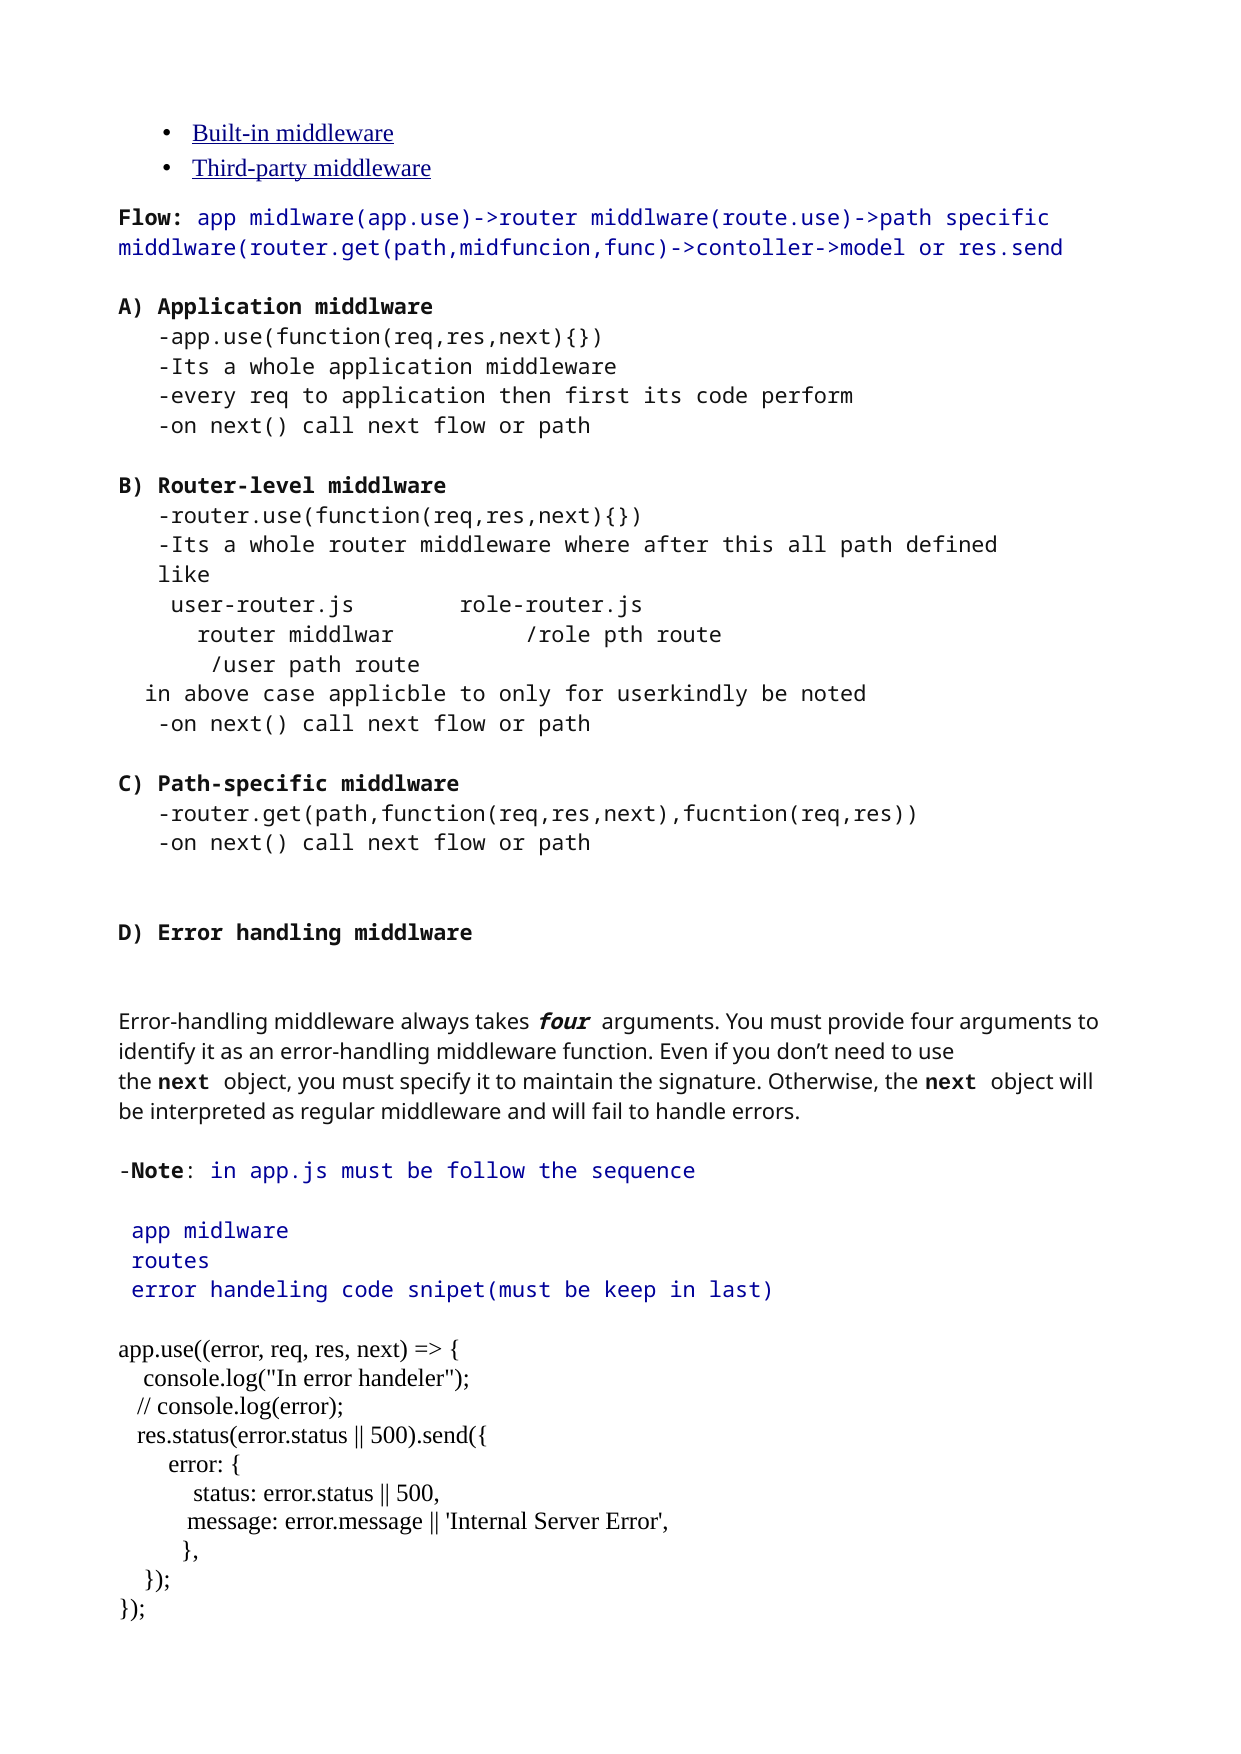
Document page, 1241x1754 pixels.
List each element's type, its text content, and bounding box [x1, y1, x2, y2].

text -router.use(function(req,res,next){}) [118, 499, 1122, 529]
text error: { [118, 1449, 1122, 1478]
text -on next() call next flow or path [118, 708, 1122, 738]
list Built-in middleware [162, 118, 1122, 147]
text C) Path-specific middlware [118, 768, 1122, 797]
text D) Error handling middlware [118, 917, 1122, 946]
text like [118, 559, 1122, 589]
text }); [118, 1593, 1122, 1621]
text Error-handling middleware always takes four arguments. You must provide four arguments to identify it as an error-handling middleware function. Even if you don’t need to use the next object, you must specify it to maintain the signature. Otherwise, the next object will be interpreted as regular middleware and will fail to handle errors. [118, 1006, 1122, 1125]
text Flow: app midlware(app.use)->router middlware(route.use)->path specific middlware(router.get(path,midfuncion,func)->contoller->model or res.send [118, 202, 1122, 261]
text B) Router-level middlware [118, 470, 1122, 499]
list Third-party middleware [162, 153, 1122, 181]
text -Its a whole router middleware where after this all path defined [118, 529, 1122, 559]
text }, [118, 1535, 1122, 1564]
text }); [118, 1564, 1122, 1593]
text user-router.js role-router.js [118, 589, 1122, 619]
text -on next() call next flow or path [118, 410, 1122, 440]
text router middlwar /role pth route [118, 619, 1122, 648]
text app midlware [118, 1215, 1122, 1244]
text -every req to application then first its code perform [118, 380, 1122, 410]
text A) Application middlware [118, 291, 1122, 321]
text app.use((error, req, res, next) => { [118, 1334, 1122, 1363]
text console.log("In error handeler"); [118, 1363, 1122, 1391]
text -Its a whole application middleware [118, 351, 1122, 380]
text in above case applicble to only for userkindly be noted [118, 678, 1122, 708]
text message: error.message || 'Internal Server Error', [118, 1506, 1122, 1535]
text error handeling code snipet(must be keep in last) [118, 1274, 1122, 1304]
text -app.use(function(req,res,next){}) [118, 321, 1122, 351]
text -Note: in app.js must be follow the sequence [118, 1155, 1122, 1185]
text routes [118, 1244, 1122, 1274]
text /user path route [118, 648, 1122, 678]
text status: error.status || 500, [118, 1478, 1122, 1506]
text res.status(error.status || 500).send({ [118, 1420, 1122, 1449]
text // console.log(error); [118, 1391, 1122, 1420]
text -on next() call next flow or path [118, 827, 1122, 857]
text -router.get(path,function(req,res,next),fucntion(req,res)) [118, 797, 1122, 827]
